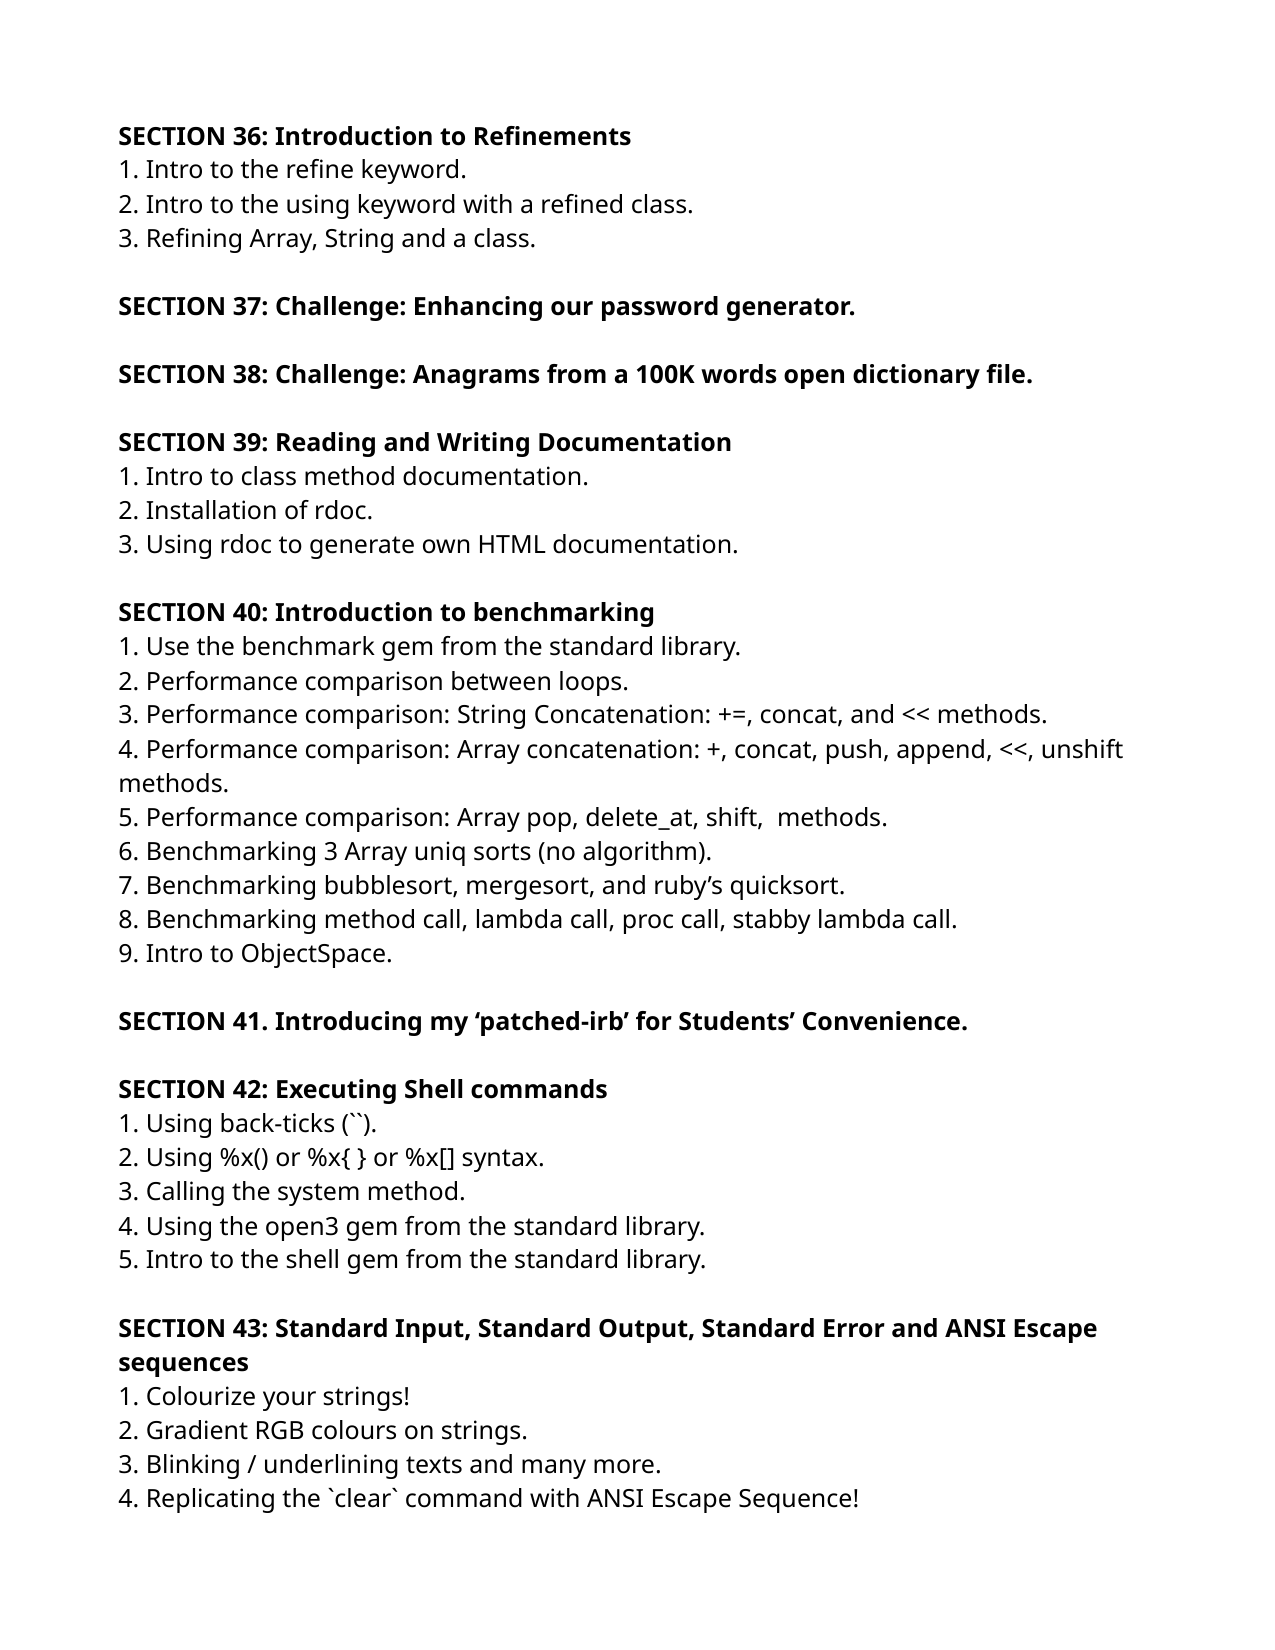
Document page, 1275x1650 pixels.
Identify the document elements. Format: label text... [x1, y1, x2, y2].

text SECTION 40: Introduction to benchmarking 1. Use the benchmark gem from the standard library. [118, 595, 1157, 663]
text 3. Performance comparison: String Concatenation: +=, concat, and << methods. [118, 697, 1157, 731]
text 9. Intro to ObjectSpace. [118, 936, 1157, 970]
text 4. Replicating the `clear` command with ANSI Escape Sequence! [118, 1481, 1157, 1515]
text SECTION 42: Executing Shell commands [118, 1072, 1157, 1106]
text 3. Blinking / underlining texts and many more. [118, 1447, 1157, 1481]
text 5. Performance comparison: Array pop, delete_at, shift, methods. [118, 799, 1157, 833]
text SECTION 43: Standard Input, Standard Output, Standard Error and ANSI Escape sequences [118, 1310, 1157, 1378]
text 8. Benchmarking method call, lambda call, proc call, stabby lambda call. [118, 902, 1157, 936]
text 5. Intro to the shell gem from the standard library. [118, 1242, 1157, 1276]
text 4. Using the open3 gem from the standard library. [118, 1208, 1157, 1242]
text 2. Using %x() or %x{ } or %x[] syntax. [118, 1140, 1157, 1174]
text 1. Using back-ticks (``). [118, 1106, 1157, 1140]
text 3. Refining Array, String and a class. [118, 220, 1157, 254]
text SECTION 38: Challenge: Anagrams from a 100K words open dictionary file. [118, 357, 1157, 391]
text 2. Installation of rdoc. [118, 493, 1157, 527]
text 1. Intro to the refine keyword. [118, 152, 1157, 186]
text 1. Intro to class method documentation. [118, 459, 1157, 493]
text 2. Intro to the using keyword with a refined class. [118, 186, 1157, 220]
text 3. Calling the system method. [118, 1174, 1157, 1208]
text 7. Benchmarking bubblesort, mergesort, and ruby’s quicksort. [118, 867, 1157, 902]
text 2. Performance comparison between loops. [118, 663, 1157, 697]
text 1. Colourize your strings! [118, 1378, 1157, 1412]
text 4. Performance comparison: Array concatenation: +, concat, push, append, <<, unshift methods. [118, 731, 1157, 799]
text 3. Using rdoc to generate own HTML documentation. [118, 527, 1157, 561]
text 2. Gradient RGB colours on strings. [118, 1412, 1157, 1447]
text SECTION 37: Challenge: Enhancing our password generator. [118, 288, 1157, 322]
text SECTION 41. Introducing my ‘patched-irb’ for Students’ Convenience. [118, 1004, 1157, 1038]
text SECTION 39: Reading and Writing Documentation [118, 425, 1157, 459]
text 6. Benchmarking 3 Array uniq sorts (no algorithm). [118, 833, 1157, 867]
text SECTION 36: Introduction to Refinements [118, 118, 1157, 152]
